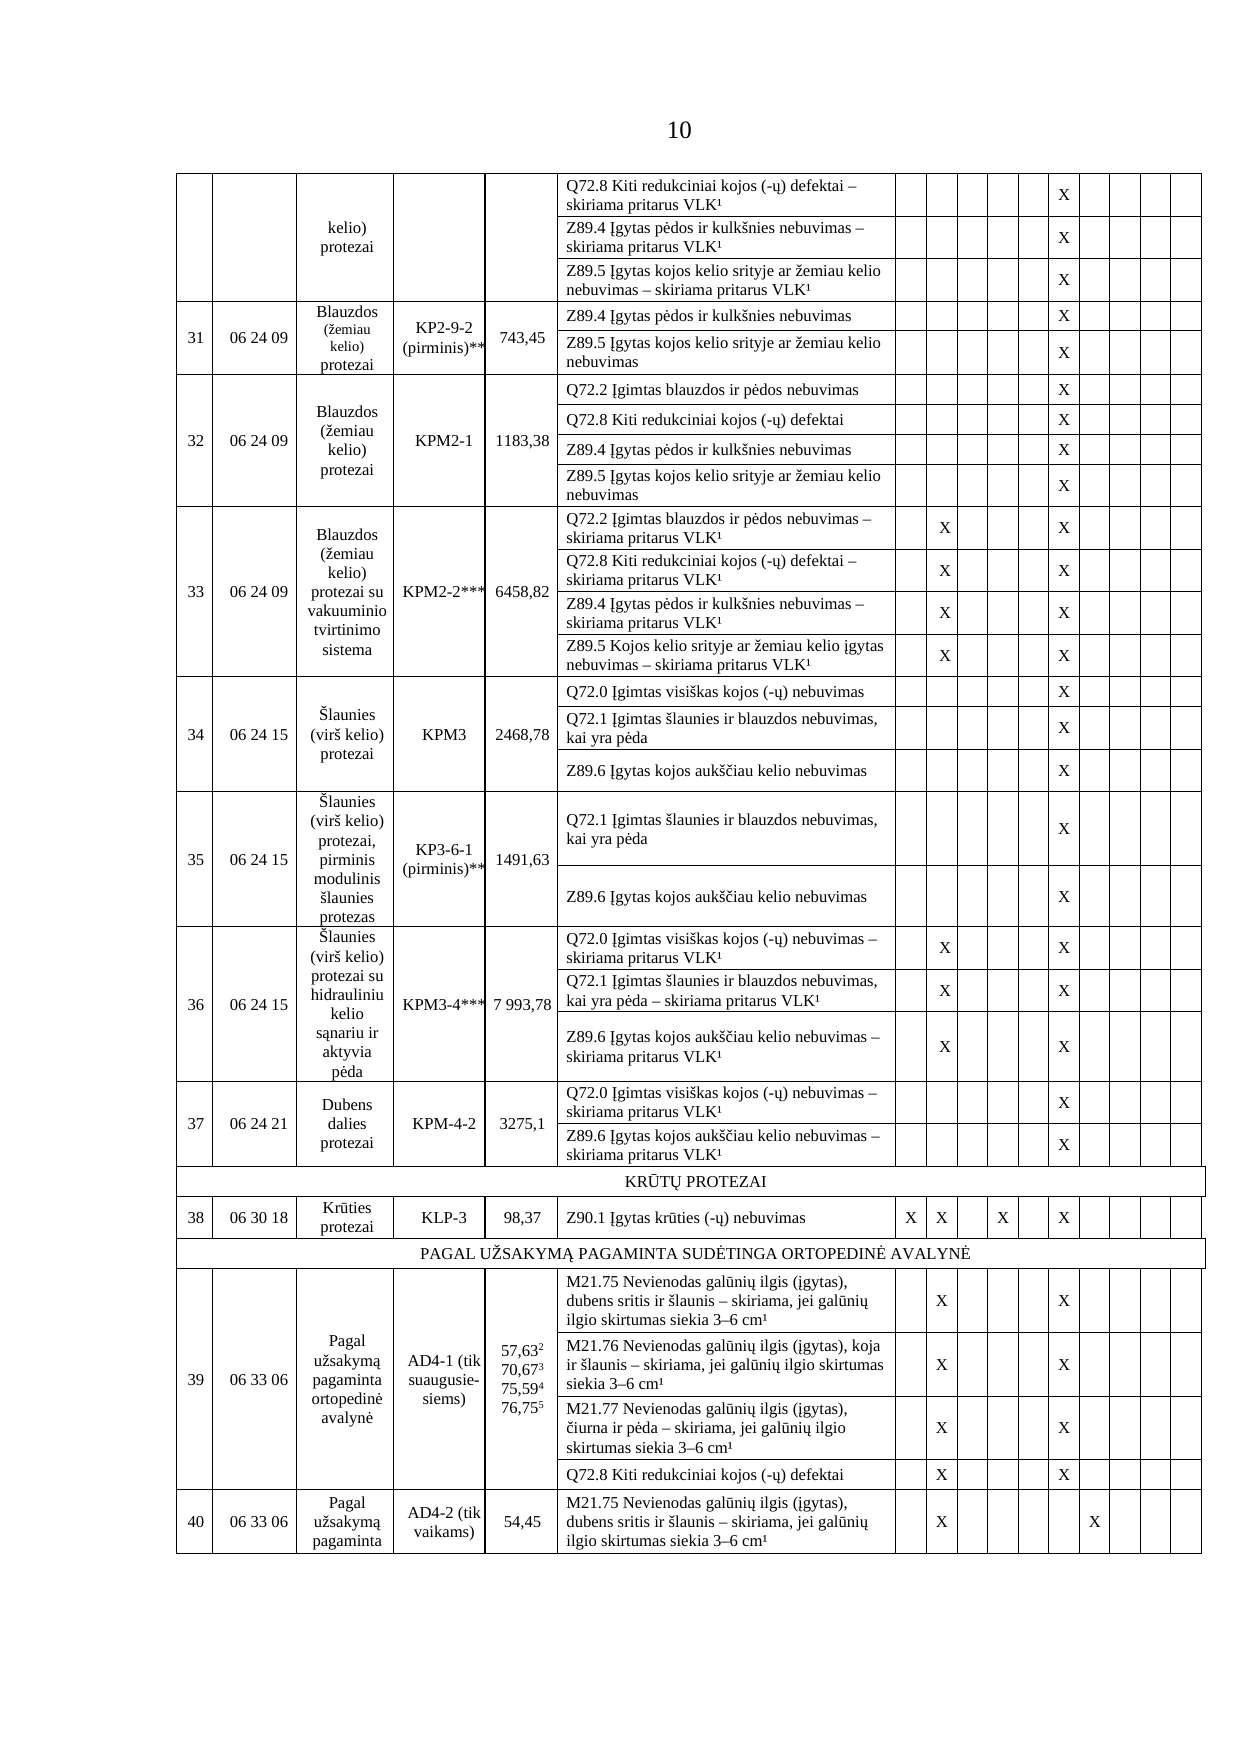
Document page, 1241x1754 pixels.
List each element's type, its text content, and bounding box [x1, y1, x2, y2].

table_cell 06 24 09 [213, 302, 296, 373]
table_cell KPM-4-2 [394, 1082, 484, 1166]
table_cell [1080, 1333, 1109, 1396]
table_cell [1110, 677, 1140, 706]
table_cell [1141, 927, 1170, 969]
table_cell [1080, 174, 1109, 216]
table_cell [896, 750, 926, 791]
table_cell Q72.8 Kiti redukciniai kojos (-ų) defektai – skiriama pritarus VLK¹ [558, 550, 895, 591]
table_cell Blauzdos (žemiau kelio) protezai su vakuuminio tvirtinimo sistema [297, 507, 393, 676]
table_cell 36 [177, 927, 212, 1081]
table_cell [958, 217, 987, 258]
table_cell Krūties protezai [297, 1197, 393, 1238]
table_cell [1206, 1011, 1212, 1081]
table_cell [1110, 707, 1140, 748]
table_cell [1206, 1489, 1212, 1553]
table_cell X [1080, 1490, 1109, 1553]
table_cell [1171, 1333, 1201, 1396]
table_cell [988, 302, 1018, 330]
table_cell [1206, 865, 1212, 926]
table_cell [1019, 1397, 1048, 1459]
table_cell [1171, 1397, 1201, 1459]
table_cell Z89.5 Įgytas kojos kelio srityje ar žemiau kelio nebuvimas [558, 331, 895, 373]
table_cell [1080, 792, 1109, 865]
table_cell [1110, 970, 1140, 1011]
table_cell [896, 1124, 926, 1166]
table_cell [1141, 1490, 1170, 1553]
table_cell [927, 677, 957, 706]
table_cell [1171, 927, 1201, 969]
table_cell X [1049, 707, 1079, 748]
table_cell X [1049, 635, 1079, 676]
table_cell [1206, 549, 1212, 591]
table_cell [988, 375, 1018, 403]
table_cell [958, 375, 987, 403]
table_cell [958, 259, 987, 301]
table_cell [988, 217, 1018, 258]
table_cell [896, 405, 926, 433]
table_cell 38 [177, 1197, 212, 1238]
table_cell [1141, 331, 1170, 373]
table_cell Z89.5 Įgytas kojos kelio srityje ar žemiau kelio nebuvimas – skiriama pritarus VLK¹ [558, 259, 895, 301]
table_cell [1202, 634, 1206, 676]
table_cell [1206, 1081, 1212, 1123]
table_cell 39 [177, 1269, 212, 1489]
table_cell [1019, 1197, 1048, 1238]
table_cell [1206, 969, 1212, 1011]
table_cell 06 24 15 [213, 792, 296, 926]
table_cell [896, 592, 926, 633]
table_cell [896, 375, 926, 403]
table_cell [1206, 1459, 1212, 1489]
table_cell [896, 465, 926, 506]
table_cell [1019, 1333, 1048, 1396]
table_cell X [1049, 1124, 1079, 1166]
table_cell X [1049, 302, 1079, 330]
table_cell X [927, 1490, 957, 1553]
table_cell X [927, 1269, 957, 1332]
table_cell [958, 677, 987, 706]
table_cell [988, 635, 1018, 676]
table_cell [988, 405, 1018, 433]
table_cell 6458,82 [486, 507, 557, 676]
table_cell X [988, 1197, 1018, 1238]
table_cell [1202, 404, 1206, 433]
table_cell [1141, 217, 1170, 258]
table_cell 06 24 09 [213, 375, 296, 506]
table_cell [1080, 592, 1109, 633]
table_cell [1202, 1081, 1206, 1123]
table_cell [1019, 435, 1048, 463]
table_cell [1019, 677, 1048, 706]
table_cell 06 24 09 [213, 507, 296, 676]
table_cell Q72.1 Įgimtas šlaunies ir blauzdos nebuvimas, kai yra pėda – skiriama pritarus VLK¹ [558, 970, 895, 1011]
table_cell [1206, 1332, 1212, 1396]
table_cell [486, 174, 557, 301]
table_cell [1141, 707, 1170, 748]
table_cell [896, 435, 926, 463]
table_cell [988, 259, 1018, 301]
table_cell Pagal užsakymą pagaminta ortopedinė avalynė [297, 1269, 393, 1489]
table_cell [1110, 1197, 1140, 1238]
table_cell [988, 1124, 1018, 1166]
table_cell [927, 174, 957, 216]
table_cell [1019, 331, 1048, 373]
table_cell Q72.2 Įgimtas blauzdos ir pėdos nebuvimas – skiriama pritarus VLK¹ [558, 507, 895, 548]
table_cell [1110, 174, 1140, 216]
table_cell [988, 707, 1018, 748]
table_cell Q72.8 Kiti redukciniai kojos (-ų) defektai [558, 405, 895, 433]
table_cell [1202, 258, 1206, 301]
table_cell [958, 435, 987, 463]
table_cell [927, 435, 957, 463]
table_cell [927, 750, 957, 791]
table_cell [988, 1333, 1018, 1396]
table_cell [1019, 927, 1048, 969]
table_cell [1080, 217, 1109, 258]
table_cell [1080, 259, 1109, 301]
table_cell X [1049, 435, 1079, 463]
table_cell [958, 1197, 987, 1238]
table_cell [927, 331, 957, 373]
table_cell PAGAL UŽSAKYMĄ PAGAMINTA SUDĖTINGA ORTOPEDINĖ AVALYNĖ [177, 1239, 1205, 1268]
table_cell Z89.6 Įgytas kojos aukščiau kelio nebuvimas [558, 750, 895, 791]
table_cell [1206, 791, 1212, 865]
table_cell Q72.0 Įgimtas visiškas kojos (-ų) nebuvimas – skiriama pritarus VLK¹ [558, 1082, 895, 1123]
table_cell [1202, 676, 1206, 706]
table_cell [1202, 374, 1206, 403]
table_cell [1110, 405, 1140, 433]
table_cell [1080, 1124, 1109, 1166]
table_cell 34 [177, 677, 212, 791]
table_cell [958, 331, 987, 373]
table_cell [1171, 259, 1201, 301]
table_cell [927, 259, 957, 301]
table_cell [896, 792, 926, 865]
table_cell [1202, 464, 1206, 506]
table_cell 2468,78 [486, 677, 557, 791]
table_cell [177, 174, 212, 301]
table_cell [1080, 1397, 1109, 1459]
table_cell [958, 1460, 987, 1489]
table_cell [958, 750, 987, 791]
table_cell [1141, 302, 1170, 330]
table_cell [1019, 970, 1048, 1011]
table_cell [958, 405, 987, 433]
table_cell [1171, 970, 1201, 1011]
table_cell [1141, 174, 1170, 216]
table_cell 37 [177, 1082, 212, 1166]
table_cell AD4-1 (tik suaugusie-siems) [394, 1269, 484, 1489]
table_cell 06 30 18 [213, 1197, 296, 1238]
table_cell [1080, 1012, 1109, 1081]
table_cell [1141, 1333, 1170, 1396]
table_cell Z89.4 Įgytas pėdos ir kulkšnies nebuvimas [558, 302, 895, 330]
table_cell [1141, 550, 1170, 591]
table_cell X [1049, 1197, 1079, 1238]
table_cell [1171, 435, 1201, 463]
table_cell [1206, 1238, 1212, 1268]
table_cell [1080, 331, 1109, 373]
table_cell [958, 970, 987, 1011]
table_cell [1206, 1396, 1212, 1459]
table_cell kelio) protezai [297, 174, 393, 301]
table_cell 3275,1 [486, 1082, 557, 1166]
table_cell [1206, 749, 1212, 791]
table_cell Šlaunies (virš kelio) protezai [297, 677, 393, 791]
table_cell X [1049, 866, 1079, 926]
table_cell X [927, 635, 957, 676]
table_cell [1110, 507, 1140, 548]
table_cell X [1049, 1333, 1079, 1396]
table_cell Šlaunies (virš kelio) protezai, pirminis modulinis šlaunies protezas [297, 792, 393, 926]
table_cell [958, 1269, 987, 1332]
table_cell X [927, 550, 957, 591]
table_cell [1080, 465, 1109, 506]
table_cell [1110, 1333, 1140, 1396]
table_cell [1202, 1197, 1206, 1238]
table_cell [1080, 970, 1109, 1011]
table_cell M21.77 Nevienodas galūnių ilgis (įgytas), čiurna ir pėda – skiriama, jei galūnių ilgio skirtumas siekia 3–6 cm¹ [558, 1397, 895, 1459]
table_cell 1491,63 [486, 792, 557, 926]
table_cell X [1049, 507, 1079, 548]
table_cell [896, 331, 926, 373]
table_cell [958, 927, 987, 969]
table_cell M21.75 Nevienodas galūnių ilgis (įgytas), dubens sritis ir šlaunis – skiriama, jei galūnių ilgio skirtumas siekia 3–6 cm¹ [558, 1490, 895, 1553]
table_cell X [1049, 217, 1079, 258]
table_cell Z89.4 Įgytas pėdos ir kulkšnies nebuvimas – skiriama pritarus VLK¹ [558, 592, 895, 633]
table_cell [1206, 1196, 1212, 1238]
table_cell [1202, 1489, 1206, 1553]
table_cell [1019, 507, 1048, 548]
table_cell Blauzdos (žemiau kelio) protezai [297, 375, 393, 506]
table_cell [1141, 592, 1170, 633]
table_cell 06 24 21 [213, 1082, 296, 1166]
table_cell 743,45 [486, 302, 557, 373]
table_cell [927, 465, 957, 506]
table_cell [1110, 331, 1140, 373]
table_cell X [1049, 1397, 1079, 1459]
table_cell X [896, 1197, 926, 1238]
table_cell [958, 302, 987, 330]
table_cell X [927, 507, 957, 548]
table_cell Blauzdos (žemiau kelio) protezai [297, 302, 393, 373]
table_cell [988, 1269, 1018, 1332]
table_cell [958, 1082, 987, 1123]
table_cell [1202, 1459, 1206, 1489]
table_cell X [1049, 331, 1079, 373]
table_cell Z89.6 Įgytas kojos aukščiau kelio nebuvimas [558, 866, 895, 926]
table_cell [1202, 591, 1206, 633]
table_cell KPM2-2*** [394, 507, 484, 676]
table_cell [1110, 592, 1140, 633]
table_cell [896, 259, 926, 301]
table_cell [896, 970, 926, 1011]
table_cell [1206, 1123, 1212, 1166]
table_cell [1171, 174, 1201, 216]
table_cell [896, 707, 926, 748]
table_cell [1141, 1197, 1170, 1238]
table_cell Q72.0 Įgimtas visiškas kojos (-ų) nebuvimas – skiriama pritarus VLK¹ [558, 927, 895, 969]
table_cell [1080, 927, 1109, 969]
table_cell [1080, 405, 1109, 433]
table_cell [1202, 506, 1206, 548]
table_cell [896, 1012, 926, 1081]
table_cell X [1049, 259, 1079, 301]
table_cell [1110, 1460, 1140, 1489]
table_cell [1019, 174, 1048, 216]
table_cell [927, 375, 957, 403]
table_cell [1141, 375, 1170, 403]
table_cell [1171, 592, 1201, 633]
table_cell X [1049, 375, 1079, 403]
table_cell X [1049, 550, 1079, 591]
table_cell [1080, 1269, 1109, 1332]
table_cell [1171, 1490, 1201, 1553]
table_cell 06 33 06 [213, 1269, 296, 1489]
table_cell Q72.1 Įgimtas šlaunies ir blauzdos nebuvimas, kai yra pėda [558, 707, 895, 748]
table_cell [1206, 1268, 1212, 1332]
table_cell [958, 1333, 987, 1396]
table_cell [958, 635, 987, 676]
table_cell [1110, 302, 1140, 330]
table_cell [1202, 749, 1206, 791]
table_cell 35 [177, 792, 212, 926]
table_cell [1206, 1166, 1212, 1196]
table_cell KP2-9-2 (pirminis)** [394, 302, 484, 373]
table_cell [1110, 465, 1140, 506]
table_cell [896, 1460, 926, 1489]
table_cell X [927, 970, 957, 1011]
table_cell KLP-3 [394, 1197, 484, 1238]
table_cell [1202, 434, 1206, 463]
table_cell [927, 707, 957, 748]
table_cell [1206, 591, 1212, 633]
table_cell [896, 866, 926, 926]
table_cell Z89.6 Įgytas kojos aukščiau kelio nebuvimas – skiriama pritarus VLK¹ [558, 1012, 895, 1081]
table_cell [1206, 258, 1212, 301]
table_cell [1206, 676, 1212, 706]
table_cell [1171, 550, 1201, 591]
table_cell [1206, 634, 1212, 676]
table_cell [1080, 1197, 1109, 1238]
table_cell [958, 866, 987, 926]
table_cell [1110, 1490, 1140, 1553]
table_cell [988, 792, 1018, 865]
table_cell [1141, 1397, 1170, 1459]
table_cell X [1049, 677, 1079, 706]
table_cell X [1049, 465, 1079, 506]
table_cell [1171, 1269, 1201, 1332]
table_cell [1141, 1269, 1170, 1332]
table_cell Dubens dalies protezai [297, 1082, 393, 1166]
table_cell [896, 302, 926, 330]
table_cell [988, 465, 1018, 506]
table_cell [1171, 750, 1201, 791]
table_cell [1141, 405, 1170, 433]
table_cell [1019, 465, 1048, 506]
table_cell 31 [177, 302, 212, 373]
table_cell [927, 792, 957, 865]
table_cell [1019, 405, 1048, 433]
table_cell [1171, 331, 1201, 373]
table_cell [1141, 866, 1170, 926]
table_cell Z89.4 Įgytas pėdos ir kulkšnies nebuvimas – skiriama pritarus VLK¹ [558, 217, 895, 258]
table_cell [1141, 465, 1170, 506]
table_cell [988, 1012, 1018, 1081]
table_cell [1202, 1396, 1206, 1459]
table_cell [1202, 1332, 1206, 1396]
table_cell [1171, 635, 1201, 676]
table_cell X [1049, 1460, 1079, 1489]
table_cell [1206, 464, 1212, 506]
table_cell [958, 550, 987, 591]
table_cell [1202, 549, 1206, 591]
table_cell Šlaunies (virš kelio) protezai su hidrauliniu kelio sąnariu ir aktyvia pėda [297, 927, 393, 1081]
table_cell KPM3-4*** [394, 927, 484, 1081]
table_cell X [1049, 405, 1079, 433]
table_cell 06 33 06 [213, 1490, 296, 1553]
table_cell Q72.1 Įgimtas šlaunies ir blauzdos nebuvimas, kai yra pėda [558, 792, 895, 865]
table_cell [896, 217, 926, 258]
table_cell [988, 435, 1018, 463]
table_cell [1080, 866, 1109, 926]
table_cell Z89.4 Įgytas pėdos ir kulkšnies nebuvimas [558, 435, 895, 463]
table_cell [1206, 374, 1212, 403]
table_cell [1019, 750, 1048, 791]
table_cell X [1049, 1012, 1079, 1081]
table_cell 33 [177, 507, 212, 676]
table_cell [1080, 550, 1109, 591]
table_cell 98,37 [486, 1197, 557, 1238]
table_cell KRŪTŲ PROTEZAI [177, 1167, 1205, 1196]
table_cell [1171, 1197, 1201, 1238]
table_cell X [1049, 174, 1079, 216]
table_cell 7 993,78 [486, 927, 557, 1081]
table_cell [1206, 434, 1212, 463]
table_cell M21.76 Nevienodas galūnių ilgis (įgytas), koja ir šlaunis – skiriama, jei galūnių ilgio skirtumas siekia 3–6 cm¹ [558, 1333, 895, 1396]
table_cell [1019, 302, 1048, 330]
table_cell [1141, 1124, 1170, 1166]
table_cell [1202, 969, 1206, 1011]
table_cell [896, 1490, 926, 1553]
table_cell X [1049, 927, 1079, 969]
table_cell [1202, 926, 1206, 969]
table_cell [988, 331, 1018, 373]
table_cell 32 [177, 375, 212, 506]
table_cell [1110, 1269, 1140, 1332]
table_cell [1080, 1082, 1109, 1123]
table_cell [927, 1082, 957, 1123]
table_cell [1110, 259, 1140, 301]
table_cell [988, 750, 1018, 791]
table_cell [896, 550, 926, 591]
table_cell [213, 174, 296, 301]
table_cell [1171, 507, 1201, 548]
table_cell [1171, 707, 1201, 748]
table_cell [1080, 435, 1109, 463]
table_cell [1110, 927, 1140, 969]
table_cell M21.75 Nevienodas galūnių ilgis (įgytas), dubens sritis ir šlaunis – skiriama, jei galūnių ilgio skirtumas siekia 3–6 cm¹ [558, 1269, 895, 1332]
table_cell [1019, 592, 1048, 633]
table_cell X [927, 927, 957, 969]
table_cell [958, 792, 987, 865]
table_cell [1206, 330, 1212, 373]
table_cell [988, 970, 1018, 1011]
table_cell 40 [177, 1490, 212, 1553]
table_cell [1019, 1460, 1048, 1489]
table_cell [1019, 635, 1048, 676]
table_cell [1202, 330, 1206, 373]
table_cell [1080, 302, 1109, 330]
table_cell [1202, 791, 1206, 865]
table_cell [896, 174, 926, 216]
table_cell [1141, 507, 1170, 548]
table_cell [1202, 865, 1206, 926]
table_cell [958, 465, 987, 506]
table_cell 1183,38 [486, 375, 557, 506]
table_cell [1019, 1490, 1048, 1553]
table_cell KPM3 [394, 677, 484, 791]
table_cell [896, 1082, 926, 1123]
table_cell [1019, 792, 1048, 865]
table_cell 06 24 15 [213, 677, 296, 791]
table_cell [1171, 866, 1201, 926]
table_cell [1171, 405, 1201, 433]
table_cell [1141, 1012, 1170, 1081]
table_cell [896, 1333, 926, 1396]
table_cell Q72.0 Įgimtas visiškas kojos (-ų) nebuvimas [558, 677, 895, 706]
table_cell [988, 507, 1018, 548]
table_cell [1202, 1123, 1206, 1166]
table_cell [1171, 217, 1201, 258]
table_cell [958, 1397, 987, 1459]
table_cell 57,632 70,673 75,594 76,755 [486, 1269, 557, 1489]
table_cell [1019, 707, 1048, 748]
table_cell [1080, 1460, 1109, 1489]
table_cell Q72.2 Įgimtas blauzdos ir pėdos nebuvimas [558, 375, 895, 403]
table_cell X [1049, 592, 1079, 633]
table_cell [1080, 507, 1109, 548]
table_cell [1080, 677, 1109, 706]
table_cell X [927, 1197, 957, 1238]
table_cell X [927, 1460, 957, 1489]
table_cell X [1049, 1269, 1079, 1332]
table_cell [1019, 1082, 1048, 1123]
table_cell 06 24 15 [213, 927, 296, 1081]
table_cell [1171, 1082, 1201, 1123]
table_cell [988, 592, 1018, 633]
table_cell [1080, 750, 1109, 791]
table_cell [958, 707, 987, 748]
table_cell [958, 1124, 987, 1166]
table_cell X [927, 592, 957, 633]
table_cell [1171, 1460, 1201, 1489]
table_cell [1110, 550, 1140, 591]
table_cell [1141, 677, 1170, 706]
table_cell [1171, 375, 1201, 403]
table_cell [1110, 866, 1140, 926]
table_cell [1019, 550, 1048, 591]
table_cell [927, 866, 957, 926]
table_cell [1110, 1012, 1140, 1081]
table_cell Z89.6 Įgytas kojos aukščiau kelio nebuvimas – skiriama pritarus VLK¹ [558, 1124, 895, 1166]
table_cell [1019, 1012, 1048, 1081]
table_cell KPM2-1 [394, 375, 484, 506]
table_cell X [1049, 792, 1079, 865]
table_cell [1171, 465, 1201, 506]
table_cell KP3-6-1 (pirminis)** [394, 792, 484, 926]
table_cell [927, 217, 957, 258]
table_cell [988, 1082, 1018, 1123]
table_cell [988, 174, 1018, 216]
table_cell [1171, 1012, 1201, 1081]
table_cell [1110, 635, 1140, 676]
table_cell [927, 1124, 957, 1166]
table_cell [1202, 301, 1206, 330]
table_cell [1141, 259, 1170, 301]
table_cell [988, 1460, 1018, 1489]
table_cell Z90.1 Įgytas krūties (-ų) nebuvimas [558, 1197, 895, 1238]
table_cell [988, 866, 1018, 926]
table_cell [1019, 866, 1048, 926]
table_cell [1171, 302, 1201, 330]
table_cell [1202, 1269, 1206, 1332]
table_cell 54,45 [486, 1490, 557, 1553]
table_cell [1080, 375, 1109, 403]
table_cell [1110, 1082, 1140, 1123]
table_cell [1206, 301, 1212, 330]
table_cell [1141, 792, 1170, 865]
table_cell [1019, 1269, 1048, 1332]
table_cell [988, 677, 1018, 706]
table_cell X [927, 1333, 957, 1396]
table_cell [1110, 1397, 1140, 1459]
table_cell [896, 1397, 926, 1459]
table_cell [1206, 404, 1212, 433]
table_cell [958, 1490, 987, 1553]
table_cell Z89.5 Įgytas kojos kelio srityje ar žemiau kelio nebuvimas [558, 465, 895, 506]
table_cell [1141, 750, 1170, 791]
table_cell [1019, 1124, 1048, 1166]
table_cell [896, 927, 926, 969]
table_cell [896, 507, 926, 548]
table_cell AD4-2 (tik vaikams) [394, 1490, 484, 1553]
table_cell X [1049, 1082, 1079, 1123]
table_cell [988, 1490, 1018, 1553]
table_cell [1202, 1011, 1206, 1081]
table_cell [1171, 677, 1201, 706]
table_cell X [927, 1012, 957, 1081]
table_cell [988, 927, 1018, 969]
table_cell [896, 677, 926, 706]
table_cell [958, 592, 987, 633]
table_cell Z89.5 Kojos kelio srityje ar žemiau kelio įgytas nebuvimas – skiriama pritarus VLK¹ [558, 635, 895, 676]
table_cell [1110, 375, 1140, 403]
table_cell [1110, 1124, 1140, 1166]
table_cell [394, 174, 484, 301]
table_cell Q72.8 Kiti redukciniai kojos (-ų) defektai – skiriama pritarus VLK¹ [558, 174, 895, 216]
table_cell [1141, 970, 1170, 1011]
table_cell [1206, 173, 1212, 216]
table_cell [1110, 217, 1140, 258]
table_cell [1202, 216, 1206, 258]
table_cell [1110, 750, 1140, 791]
table_cell [896, 1269, 926, 1332]
table_cell [1141, 435, 1170, 463]
table_cell [927, 405, 957, 433]
table_cell [1141, 1460, 1170, 1489]
table_cell [1206, 926, 1212, 969]
table_cell [1206, 216, 1212, 258]
table_cell [958, 507, 987, 548]
table_cell [1019, 217, 1048, 258]
table_cell [1202, 706, 1206, 748]
table_cell Q72.8 Kiti redukciniai kojos (-ų) defektai [558, 1460, 895, 1489]
table_cell [1202, 173, 1206, 216]
table_cell [958, 174, 987, 216]
table_cell [1141, 635, 1170, 676]
table_cell [1080, 707, 1109, 748]
table_cell [896, 635, 926, 676]
table_cell [1110, 792, 1140, 865]
table_cell X [1049, 750, 1079, 791]
table_cell [958, 1012, 987, 1081]
table_cell [1049, 1490, 1079, 1553]
table_cell [1080, 635, 1109, 676]
table_cell X [1049, 970, 1079, 1011]
table_cell [1019, 375, 1048, 403]
table_cell [1141, 1082, 1170, 1123]
table_cell X [927, 1397, 957, 1459]
table_cell [988, 1397, 1018, 1459]
table_cell [1110, 435, 1140, 463]
table_cell [1019, 259, 1048, 301]
table_cell Pagal užsakymą pagaminta [297, 1490, 393, 1553]
table_cell [1206, 506, 1212, 548]
table_cell [1171, 1124, 1201, 1166]
table_cell [927, 302, 957, 330]
table_cell [1206, 706, 1212, 748]
table_cell [988, 550, 1018, 591]
table_cell [1171, 792, 1201, 865]
